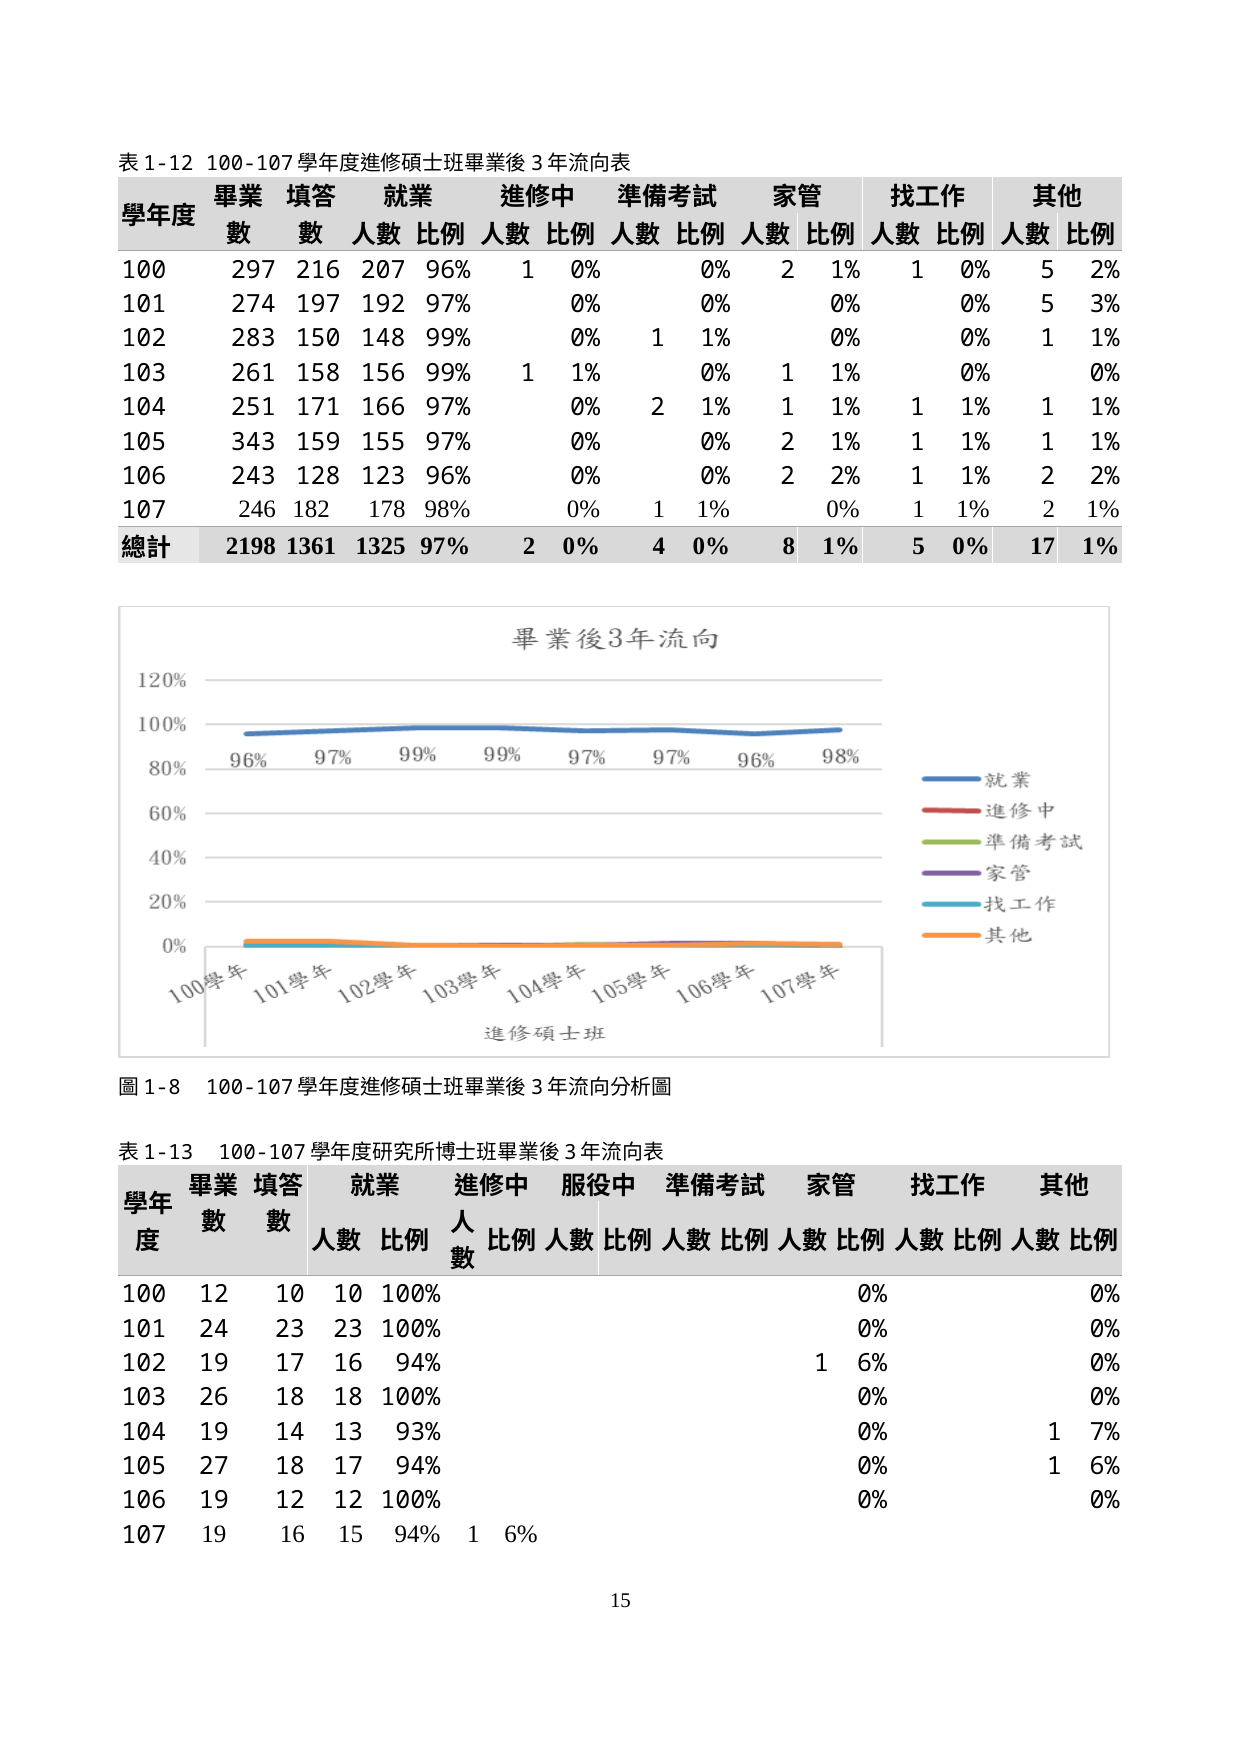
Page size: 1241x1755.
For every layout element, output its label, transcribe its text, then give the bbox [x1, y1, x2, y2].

table_cell 人數 [773, 1201, 831, 1275]
table_cell 0% [668, 354, 733, 389]
table_cell 1% [927, 458, 992, 492]
table_cell 171 [278, 389, 343, 423]
table_cell 1 [863, 389, 927, 423]
table_header 準備考試 [603, 177, 733, 213]
table_cell 148 [343, 320, 408, 354]
table_cell 13 [308, 1413, 366, 1448]
table_cell [540, 1345, 598, 1379]
table_cell 人數 [308, 1201, 366, 1275]
table_cell 6% [831, 1345, 890, 1379]
table_cell 比例 [408, 213, 473, 250]
table_cell 1% [1058, 423, 1122, 457]
table_cell 1 [603, 492, 668, 526]
table_cell 4 [603, 527, 668, 563]
table_cell 12 [178, 1276, 249, 1310]
table_cell 96% [408, 251, 473, 286]
table_cell [1006, 1516, 1064, 1551]
table_cell 0% [538, 458, 603, 492]
table_cell 99% [408, 320, 473, 354]
table_cell [773, 1516, 831, 1551]
table_cell 158 [278, 354, 343, 389]
table_cell 106 [118, 458, 199, 492]
table_cell [599, 1345, 657, 1379]
table_cell [733, 286, 797, 320]
table_cell [657, 1413, 715, 1448]
table_cell [1006, 1345, 1064, 1379]
table_cell 2% [1058, 251, 1122, 286]
table_cell 100 [118, 251, 199, 286]
table_cell 100% [366, 1379, 443, 1413]
table_header 進修中 [473, 177, 603, 213]
table_cell [948, 1482, 1006, 1516]
table_cell 7% [1064, 1413, 1122, 1448]
table_cell 283 [199, 320, 278, 354]
table_cell 1% [1058, 389, 1122, 423]
table_cell 150 [278, 320, 343, 354]
table_cell 1325 [343, 527, 408, 563]
table_cell [773, 1413, 831, 1448]
table_cell [443, 1345, 482, 1379]
table_cell 251 [199, 389, 278, 423]
table_header 畢業數 [199, 177, 278, 250]
table_cell [715, 1413, 773, 1448]
table_cell 1 [993, 423, 1057, 457]
table_cell 0% [831, 1310, 890, 1344]
table_cell [599, 1310, 657, 1344]
table_cell 192 [343, 286, 408, 320]
table_cell 1 [993, 389, 1057, 423]
table_cell 26 [178, 1379, 249, 1413]
table_cell 2 [473, 527, 538, 563]
table_cell 人數 [443, 1201, 482, 1275]
table_header 進修中 [443, 1165, 540, 1201]
table_cell 總計 [118, 527, 199, 563]
table_cell 1 [863, 492, 927, 526]
table_cell [657, 1345, 715, 1379]
table_cell 比例 [482, 1201, 540, 1275]
table_cell 1% [668, 492, 733, 526]
table_cell 0% [668, 251, 733, 286]
table_cell 14 [249, 1413, 307, 1448]
table_header 學年度 [118, 1165, 178, 1275]
table_cell 1 [733, 354, 797, 389]
table_cell 216 [278, 251, 343, 286]
table_cell 6% [482, 1516, 540, 1551]
table_cell 0% [1064, 1345, 1122, 1379]
table_cell 比例 [366, 1201, 443, 1275]
table_cell 19 [178, 1345, 249, 1379]
table_cell 1% [798, 354, 862, 389]
table_cell 0% [831, 1482, 890, 1516]
table_cell [443, 1482, 482, 1516]
table_cell [657, 1310, 715, 1344]
table_cell [773, 1482, 831, 1516]
table_header 找工作 [863, 177, 992, 213]
table_cell 23 [249, 1310, 307, 1344]
table_cell 0% [927, 251, 992, 286]
table_cell 103 [118, 354, 199, 389]
table_cell [540, 1310, 598, 1344]
table_cell 0% [831, 1413, 890, 1448]
table_cell 19 [178, 1482, 249, 1516]
table_cell 0% [538, 251, 603, 286]
table_cell 100% [366, 1276, 443, 1310]
table_cell 1% [798, 423, 862, 457]
table_cell 0% [798, 286, 862, 320]
table_cell [1006, 1310, 1064, 1344]
table_cell 97% [408, 423, 473, 457]
table_cell [773, 1448, 831, 1482]
table_cell 1 [1006, 1413, 1064, 1448]
table_cell 18 [249, 1448, 307, 1482]
table_cell 0% [1058, 354, 1122, 389]
table_cell [890, 1276, 948, 1310]
table_cell 0% [927, 527, 992, 563]
table_cell 100% [366, 1482, 443, 1516]
table_cell 人數 [993, 213, 1057, 250]
table_cell 2% [798, 458, 862, 492]
table_cell 243 [199, 458, 278, 492]
table_cell 12 [308, 1482, 366, 1516]
table_header 就業 [308, 1165, 443, 1201]
table_cell 246 [199, 492, 278, 526]
table_header 其他 [1006, 1165, 1122, 1201]
table_cell [948, 1310, 1006, 1344]
table_cell 0% [798, 492, 862, 526]
table_cell [599, 1448, 657, 1482]
table_cell [657, 1379, 715, 1413]
table_cell 105 [118, 423, 199, 457]
table_cell [715, 1276, 773, 1310]
table_cell 207 [343, 251, 408, 286]
table_cell 比例 [599, 1201, 657, 1275]
table_cell 104 [118, 389, 199, 423]
table_cell 0% [1064, 1482, 1122, 1516]
table_cell 94% [366, 1516, 443, 1551]
table_cell 178 [343, 492, 408, 526]
table_cell 12 [249, 1482, 307, 1516]
table_cell [733, 320, 797, 354]
table_cell 18 [308, 1379, 366, 1413]
table_header 家管 [733, 177, 862, 213]
table_cell [540, 1516, 598, 1551]
table_header 準備考試 [657, 1165, 773, 1201]
table_cell 97% [408, 389, 473, 423]
table_cell 2 [603, 389, 668, 423]
table_cell [603, 423, 668, 457]
table_cell [993, 354, 1057, 389]
table_cell 15 [308, 1516, 366, 1551]
table_cell [603, 354, 668, 389]
table_cell 0% [538, 286, 603, 320]
table_cell 100 [118, 1276, 178, 1310]
table_cell [773, 1276, 831, 1310]
text 圖1-8 100-107學年度進修碩士班畢業後3年流向分析圖 [118, 1071, 1122, 1101]
table_cell [599, 1379, 657, 1413]
table_cell 比例 [538, 213, 603, 250]
table_cell [540, 1482, 598, 1516]
table_cell [715, 1379, 773, 1413]
table_cell [599, 1482, 657, 1516]
table_cell 1 [603, 320, 668, 354]
table_cell 0% [927, 286, 992, 320]
table_cell 156 [343, 354, 408, 389]
table_cell [443, 1448, 482, 1482]
table_cell 3% [1058, 286, 1122, 320]
table_cell [473, 389, 538, 423]
table_header 畢業數 [178, 1165, 249, 1275]
table_cell 1 [733, 389, 797, 423]
table_cell 0% [668, 423, 733, 457]
table_cell [1006, 1379, 1064, 1413]
table_cell 1 [993, 320, 1057, 354]
table_cell 24 [178, 1310, 249, 1344]
table_cell 1 [773, 1345, 831, 1379]
table_cell 1% [668, 320, 733, 354]
table_cell 23 [308, 1310, 366, 1344]
table_cell 1 [863, 423, 927, 457]
table_cell 1% [798, 251, 862, 286]
table_cell [890, 1413, 948, 1448]
table_cell [482, 1448, 540, 1482]
table_cell 2198 [199, 527, 278, 563]
table_cell 1% [1058, 320, 1122, 354]
table_cell [948, 1276, 1006, 1310]
table_cell 27 [178, 1448, 249, 1482]
table_cell [863, 320, 927, 354]
table_cell 159 [278, 423, 343, 457]
table_cell [473, 320, 538, 354]
table_cell 2 [993, 458, 1057, 492]
table_cell [657, 1482, 715, 1516]
table_cell 比例 [1058, 213, 1122, 250]
table_cell [948, 1516, 1006, 1551]
table_cell [599, 1516, 657, 1551]
table_cell [890, 1516, 948, 1551]
table_cell 0% [1064, 1310, 1122, 1344]
table_cell 0% [538, 320, 603, 354]
table_header 學年度 [118, 177, 199, 250]
table_cell 2 [733, 458, 797, 492]
table_cell 人數 [657, 1201, 715, 1275]
table_cell [540, 1379, 598, 1413]
table_cell [863, 286, 927, 320]
text 表1-13 100-107學年度研究所博士班畢業後3年流向表 [118, 1135, 1122, 1165]
table_cell 106 [118, 1482, 178, 1516]
table_cell 1 [443, 1516, 482, 1551]
table_cell 102 [118, 320, 199, 354]
table_cell [733, 492, 797, 526]
table_cell [540, 1448, 598, 1482]
table_header 家管 [773, 1165, 890, 1201]
table_cell 人數 [1006, 1201, 1064, 1275]
table_header 填答數 [278, 177, 343, 250]
table_cell 94% [366, 1345, 443, 1379]
table_cell [1064, 1516, 1122, 1551]
table_cell 人數 [863, 213, 927, 250]
table_cell 人數 [343, 213, 408, 250]
table_cell 2% [1058, 458, 1122, 492]
table_cell 297 [199, 251, 278, 286]
table_cell 101 [118, 286, 199, 320]
table_cell [482, 1379, 540, 1413]
table_cell 2 [993, 492, 1057, 526]
table_cell 8 [733, 527, 797, 563]
table_cell [948, 1448, 1006, 1482]
table_cell 18 [249, 1379, 307, 1413]
table_cell [657, 1276, 715, 1310]
table_cell [482, 1310, 540, 1344]
table_cell [715, 1448, 773, 1482]
table_cell 1 [1006, 1448, 1064, 1482]
table_cell 1 [863, 251, 927, 286]
table_cell [599, 1413, 657, 1448]
table_cell [948, 1413, 1006, 1448]
table_cell [443, 1276, 482, 1310]
table_cell [890, 1482, 948, 1516]
table_cell [657, 1448, 715, 1482]
table_cell [890, 1345, 948, 1379]
table_cell [482, 1276, 540, 1310]
table_cell 1% [927, 492, 992, 526]
table_cell 1% [1058, 527, 1122, 563]
table_cell 182 [278, 492, 343, 526]
table_cell 0% [1064, 1276, 1122, 1310]
table_cell 10 [249, 1276, 307, 1310]
table_cell 100% [366, 1310, 443, 1344]
table_cell 96% [408, 458, 473, 492]
table_cell [603, 251, 668, 286]
table_cell 99% [408, 354, 473, 389]
table_cell [1006, 1482, 1064, 1516]
table_cell 94% [366, 1448, 443, 1482]
table_cell [603, 286, 668, 320]
table_cell 93% [366, 1413, 443, 1448]
table_cell 2 [733, 251, 797, 286]
table_cell 0% [538, 492, 603, 526]
table_cell 1% [668, 389, 733, 423]
table_cell 0% [668, 286, 733, 320]
table_cell 166 [343, 389, 408, 423]
table_cell 0% [927, 354, 992, 389]
table_cell 17 [993, 527, 1057, 563]
table_cell 比例 [1064, 1201, 1122, 1275]
table_cell [715, 1516, 773, 1551]
table_cell 17 [249, 1345, 307, 1379]
table_cell 98% [408, 492, 473, 526]
table_cell 1% [927, 389, 992, 423]
table_cell [482, 1413, 540, 1448]
table_header 其他 [993, 177, 1122, 213]
table_cell [715, 1310, 773, 1344]
table_cell 0% [538, 389, 603, 423]
text 表1-12 100-107學年度進修碩士班畢業後3年流向表 [118, 147, 1122, 177]
table_cell [831, 1516, 890, 1551]
table_header 填答數 [249, 1165, 307, 1275]
table_cell 比例 [831, 1201, 890, 1275]
table_cell 0% [538, 423, 603, 457]
table_cell [890, 1379, 948, 1413]
table_cell 107 [118, 1516, 178, 1551]
table_cell 0% [798, 320, 862, 354]
table_cell 2 [733, 423, 797, 457]
table_cell 17 [308, 1448, 366, 1482]
table_cell 1% [538, 354, 603, 389]
table_cell 1% [1058, 492, 1122, 526]
table_cell [1006, 1276, 1064, 1310]
table_cell 比例 [948, 1201, 1006, 1275]
table_cell 104 [118, 1413, 178, 1448]
table_cell [599, 1276, 657, 1310]
table_cell 1 [473, 251, 538, 286]
table_cell 0% [538, 527, 603, 563]
table_cell 人數 [540, 1201, 598, 1275]
table_cell 0% [927, 320, 992, 354]
table_cell 6% [1064, 1448, 1122, 1482]
table_cell 16 [308, 1345, 366, 1379]
table_cell [890, 1310, 948, 1344]
table_cell 人數 [890, 1201, 948, 1275]
table_cell 1 [473, 354, 538, 389]
table_cell [773, 1379, 831, 1413]
table_cell 5 [993, 286, 1057, 320]
table_cell 10 [308, 1276, 366, 1310]
table_cell [443, 1413, 482, 1448]
table_cell 5 [863, 527, 927, 563]
table_cell 0% [1064, 1379, 1122, 1413]
table_cell 102 [118, 1345, 178, 1379]
table_cell 1% [798, 389, 862, 423]
table_cell [443, 1379, 482, 1413]
table_cell 比例 [927, 213, 992, 250]
table_cell [540, 1276, 598, 1310]
table_cell [473, 423, 538, 457]
table_cell 97% [408, 286, 473, 320]
table_cell 105 [118, 1448, 178, 1482]
table_cell 123 [343, 458, 408, 492]
table_cell 343 [199, 423, 278, 457]
table_cell [657, 1516, 715, 1551]
table_cell 比例 [668, 213, 733, 250]
table_cell [863, 354, 927, 389]
table_cell [948, 1345, 1006, 1379]
table_cell [443, 1310, 482, 1344]
table_cell 107 [118, 492, 199, 526]
table_cell 比例 [715, 1201, 773, 1275]
table_cell 0% [668, 527, 733, 563]
table_cell 0% [668, 458, 733, 492]
table_cell 0% [831, 1379, 890, 1413]
table_cell 5 [993, 251, 1057, 286]
table_cell [482, 1345, 540, 1379]
table_cell [603, 458, 668, 492]
table_cell 97% [408, 527, 473, 563]
table_cell 0% [831, 1276, 890, 1310]
table_cell 1361 [278, 527, 343, 563]
table_cell 比例 [798, 213, 862, 250]
table_cell 人數 [603, 213, 668, 250]
table_cell [473, 492, 538, 526]
table_cell 1% [798, 527, 862, 563]
table_cell 人數 [473, 213, 538, 250]
table_cell 261 [199, 354, 278, 389]
table_cell 0% [831, 1448, 890, 1482]
table_header 服役中 [540, 1165, 657, 1201]
table_cell [715, 1345, 773, 1379]
table_cell 1 [863, 458, 927, 492]
table_cell 19 [178, 1413, 249, 1448]
table_cell [482, 1482, 540, 1516]
table_cell 16 [249, 1516, 307, 1551]
table_cell 1% [927, 423, 992, 457]
table_header 找工作 [890, 1165, 1006, 1201]
table_cell 197 [278, 286, 343, 320]
table_cell [948, 1379, 1006, 1413]
table_cell 274 [199, 286, 278, 320]
table_cell 人數 [733, 213, 797, 250]
table_cell 101 [118, 1310, 178, 1344]
table_cell [473, 286, 538, 320]
table_cell [715, 1482, 773, 1516]
table_cell [540, 1413, 598, 1448]
table_cell 155 [343, 423, 408, 457]
table_cell [890, 1448, 948, 1482]
table_header 就業 [343, 177, 473, 213]
table_cell [473, 458, 538, 492]
table_cell 103 [118, 1379, 178, 1413]
table_cell 128 [278, 458, 343, 492]
table_cell 19 [178, 1516, 249, 1551]
table_cell [773, 1310, 831, 1344]
